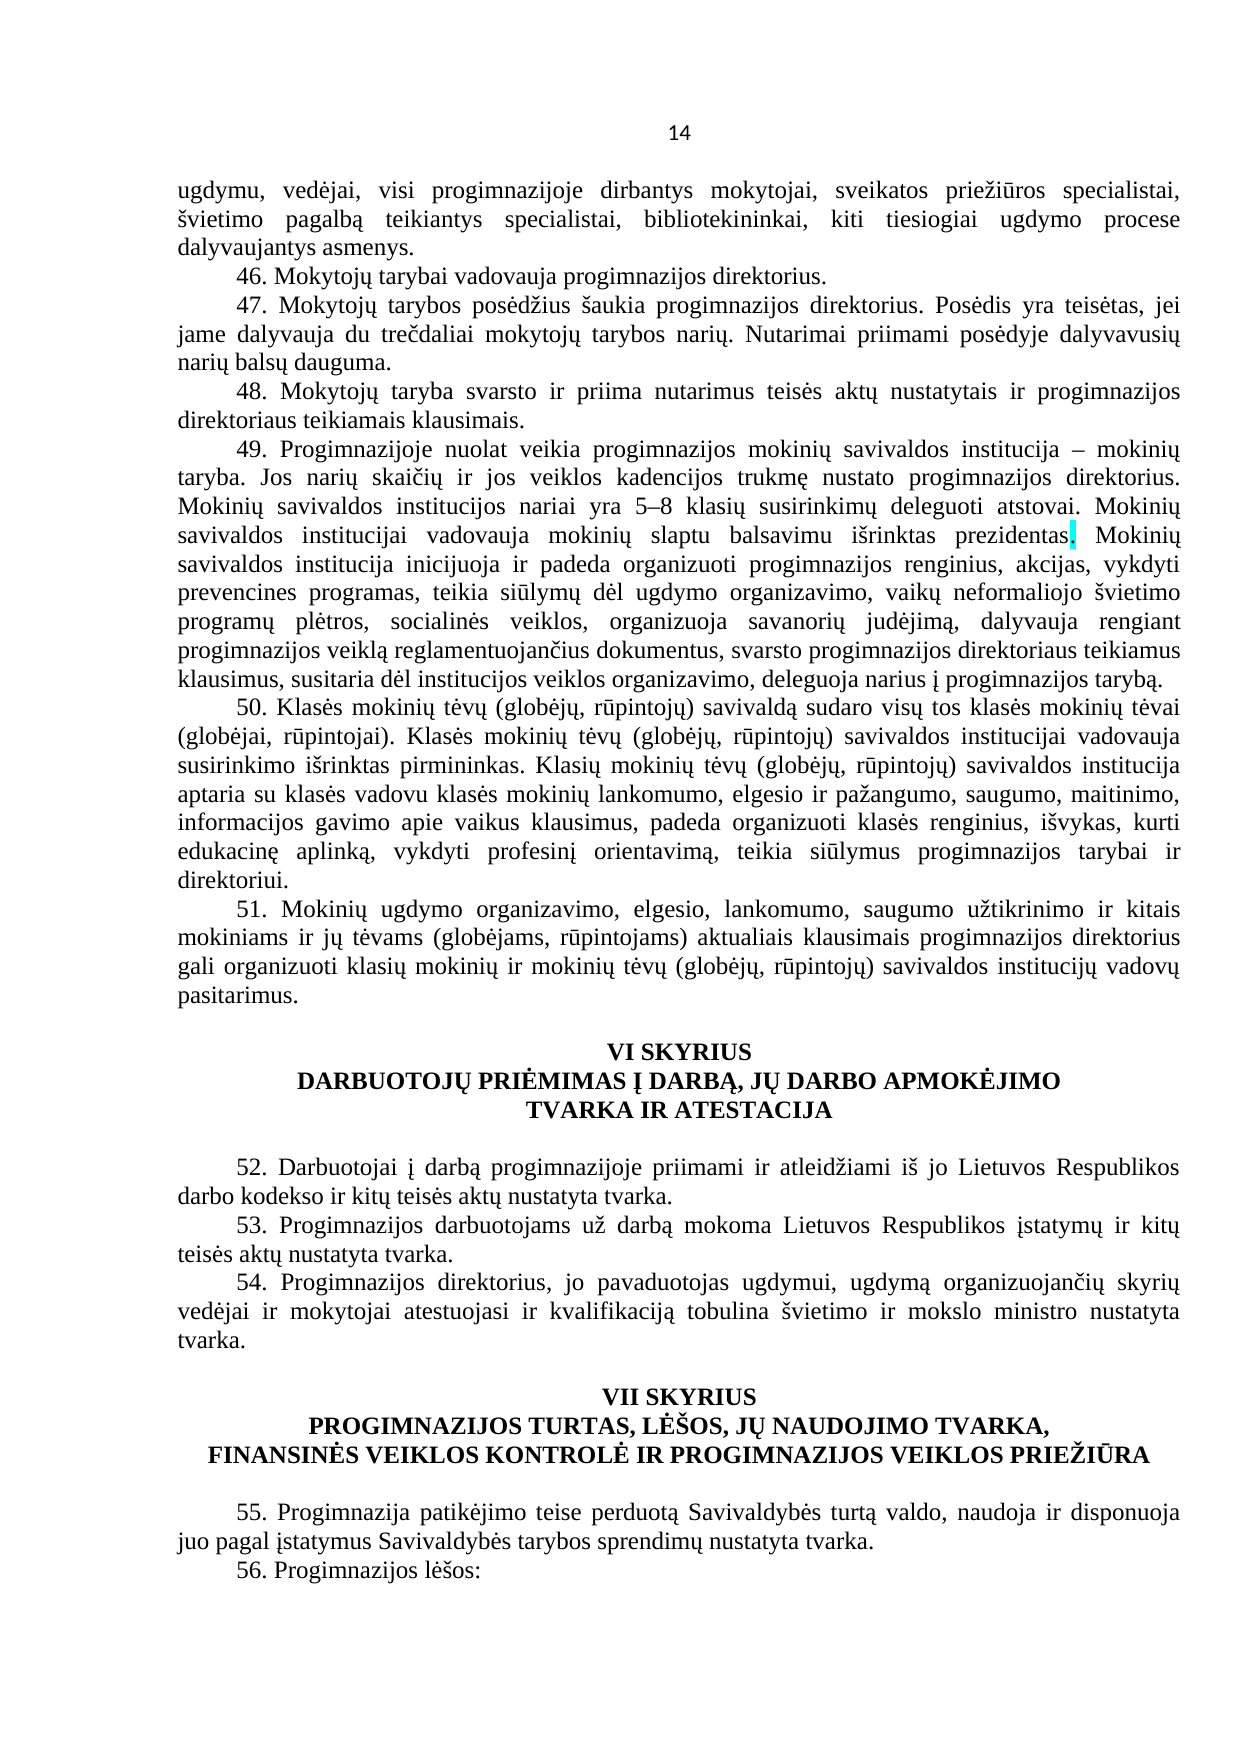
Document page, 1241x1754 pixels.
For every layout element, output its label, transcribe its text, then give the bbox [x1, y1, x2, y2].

text 56. Progimnazijos lėšos: [177, 1555, 1181, 1584]
text 53. Progimnazijos darbuotojams už darbą mokoma Lietuvos Respublikos įstatymų ir kitų teisės aktų nustatyta tvarka. [177, 1210, 1181, 1267]
text FINANSINĖS VEIKLOS KONTROLĖ IR PROGIMNAZIJOS VEIKLOS PRIEŽIŪRA [177, 1440, 1181, 1469]
text 49. Progimnazijoje nuolat veikia progimnazijos mokinių savivaldos institucija – mokinių taryba. Jos narių skaičių ir jos veiklos kadencijos trukmę nustato progimnazijos direktorius. Mokinių savivaldos institucijos nariai yra 5–8 klasių susirinkimų deleguoti atstovai. Mokinių savivaldos institucijai vadovauja mokinių slaptu balsavimu išrinktas prezidentas. Mokinių savivaldos institucija inicijuoja ir padeda organizuoti progimnazijos renginius, akcijas, vykdyti prevencines programas, teikia siūlymų dėl ugdymo organizavimo, vaikų neformaliojo švietimo programų plėtros, socialinės veiklos, organizuoja savanorių judėjimą, dalyvauja rengiant progimnazijos veiklą reglamentuojančius dokumentus, svarsto progimnazijos direktoriaus teikiamus klausimus, susitaria dėl institucijos veiklos organizavimo, deleguoja narius į progimnazijos tarybą. [177, 434, 1181, 692]
text 47. Mokytojų tarybos posėdžius šaukia progimnazijos direktorius. Posėdis yra teisėtas, jei jame dalyvauja du trečdaliai mokytojų tarybos narių. Nutarimai priimami posėdyje dalyvavusių narių balsų dauguma. [177, 290, 1181, 376]
text 51. Mokinių ugdymo organizavimo, elgesio, lankomumo, saugumo užtikrinimo ir kitais mokiniams ir jų tėvams (globėjams, rūpintojams) aktualiais klausimais progimnazijos direktorius gali organizuoti klasių mokinių ir mokinių tėvų (globėjų, rūpintojų) savivaldos institucijų vadovų pasitarimus. [177, 894, 1181, 1009]
text 55. Progimnazija patikėjimo teise perduotą Savivaldybės turtą valdo, naudoja ir disponuoja juo pagal įstatymus Savivaldybės tarybos sprendimų nustatyta tvarka. [177, 1497, 1181, 1555]
text PROGIMNAZIJOS TURTAS, LĖŠOS, JŲ NAUDOJIMO TVARKA, [177, 1411, 1181, 1440]
text TVARKA IR ATESTACIJA [177, 1095, 1181, 1124]
text VII SKYRIUS [177, 1382, 1181, 1411]
text DARBUOTOJŲ PRIĖMIMAS Į DARBĄ, JŲ DARBO APMOKĖJIMO [177, 1066, 1181, 1095]
text VI SKYRIUS [177, 1037, 1181, 1066]
text 46. Mokytojų tarybai vadovauja progimnazijos direktorius. [177, 261, 1181, 290]
text 52. Darbuotojai į darbą progimnazijoje priimami ir atleidžiami iš jo Lietuvos Respublikos darbo kodekso ir kitų teisės aktų nustatyta tvarka. [177, 1152, 1181, 1210]
text 54. Progimnazijos direktorius, jo pavaduotojas ugdymui, ugdymą organizuojančių skyrių vedėjai ir mokytojai atestuojasi ir kvalifikaciją tobulina švietimo ir mokslo ministro nustatyta tvarka. [177, 1267, 1181, 1354]
text 50. Klasės mokinių tėvų (globėjų, rūpintojų) savivaldą sudaro visų tos klasės mokinių tėvai (globėjai, rūpintojai). Klasės mokinių tėvų (globėjų, rūpintojų) savivaldos institucijai vadovauja susirinkimo išrinktas pirmininkas. Klasių mokinių tėvų (globėjų, rūpintojų) savivaldos institucija aptaria su klasės vadovu klasės mokinių lankomumo, elgesio ir pažangumo, saugumo, maitinimo, informacijos gavimo apie vaikus klausimus, padeda organizuoti klasės renginius, išvykas, kurti edukacinę aplinką, vykdyti profesinį orientavimą, teikia siūlymus progimnazijos tarybai ir direktoriui. [177, 692, 1181, 894]
text ugdymu, vedėjai, visi progimnazijoje dirbantys mokytojai, sveikatos priežiūros specialistai, švietimo pagalbą teikiantys specialistai, bibliotekininkai, kiti tiesiogiai ugdymo procese dalyvaujantys asmenys. [177, 175, 1181, 261]
text 48. Mokytojų taryba svarsto ir priima nutarimus teisės aktų nustatytais ir progimnazijos direktoriaus teikiamais klausimais. [177, 376, 1181, 434]
